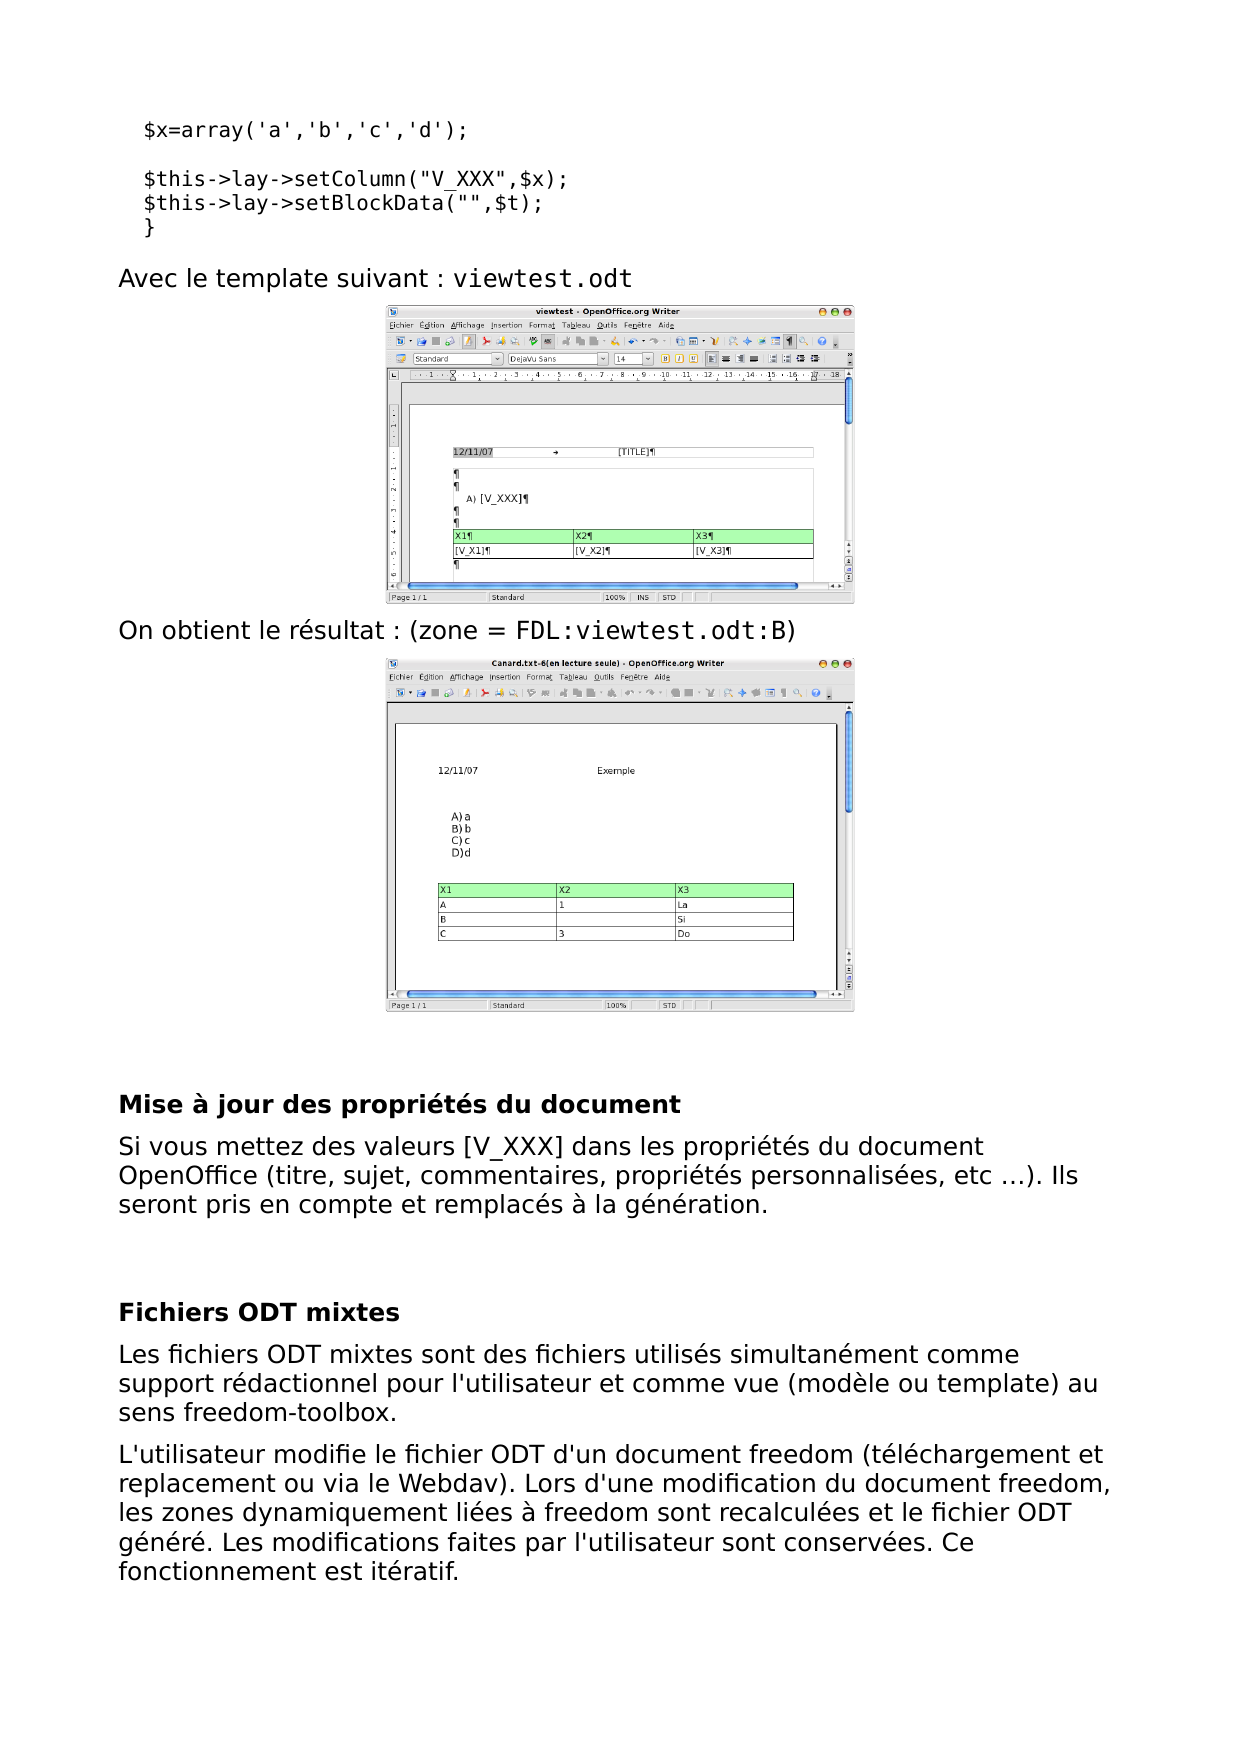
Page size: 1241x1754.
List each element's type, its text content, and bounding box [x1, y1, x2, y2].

text Avec le template suivant : viewtest.odt [118, 264, 1122, 293]
text L'utilisateur modifie le fichier ODT d'un document freedom (téléchargement et replacement ou via le Webdav). Lors d'une modification du document freedom, les zones dynamiquement liées à freedom sont recalculées et le fichier ODT généré. Les modifications faites par l'utilisateur sont conservées. Ce fonctionnement est itératif. [118, 1440, 1122, 1586]
picture [385, 305, 855, 604]
picture [385, 658, 855, 1012]
text On obtient le résultat : (zone = FDL:viewtest.odt:B) [118, 616, 1122, 646]
text Les fichiers ODT mixtes sont des fichiers utilisés simultanément comme support rédactionnel pour l'utilisateur et comme vue (modèle ou template) au sens freedom-toolbox. [118, 1340, 1122, 1428]
subtitle Mise à jour des propriétés du document [118, 1090, 1122, 1119]
text Si vous mettez des valeurs [V_XXX] dans les propriétés du document OpenOffice (titre, sujet, commentaires, propriétés personnalisées, etc …). Ils seront pris en compte et remplacés à la génération. [118, 1132, 1122, 1219]
text $x=array('a','b','c','d'); $this->lay->setColumn("V_XXX",$x); $this->lay->setBlockData("",$t); } [118, 118, 1122, 264]
subtitle Fichiers ODT mixtes [118, 1299, 1122, 1328]
